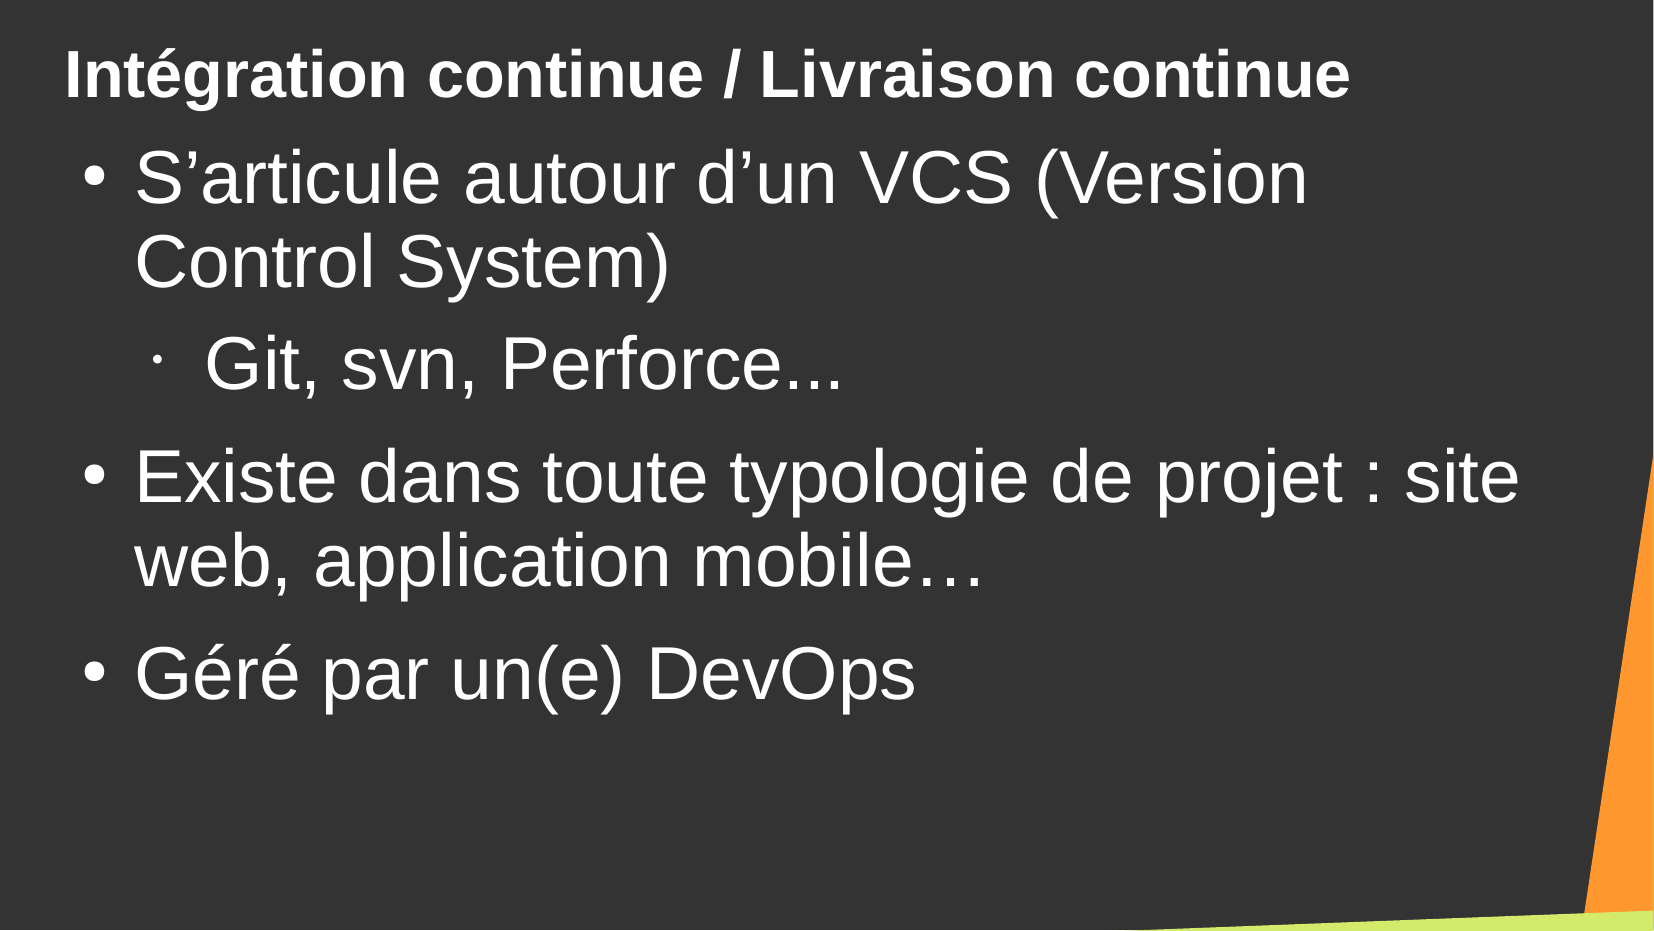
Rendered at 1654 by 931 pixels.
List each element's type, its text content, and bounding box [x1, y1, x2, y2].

text_box [1118, 449, 1654, 931]
title Intégration continue / Livraison continue [64, 37, 1388, 115]
list S’articule autour d’un VCS (Version Control System) Git, svn, Perforce... Existe dans toute typologie de projet : site web, application mobile… Géré par un(e) DevOps [63, 135, 1542, 816]
